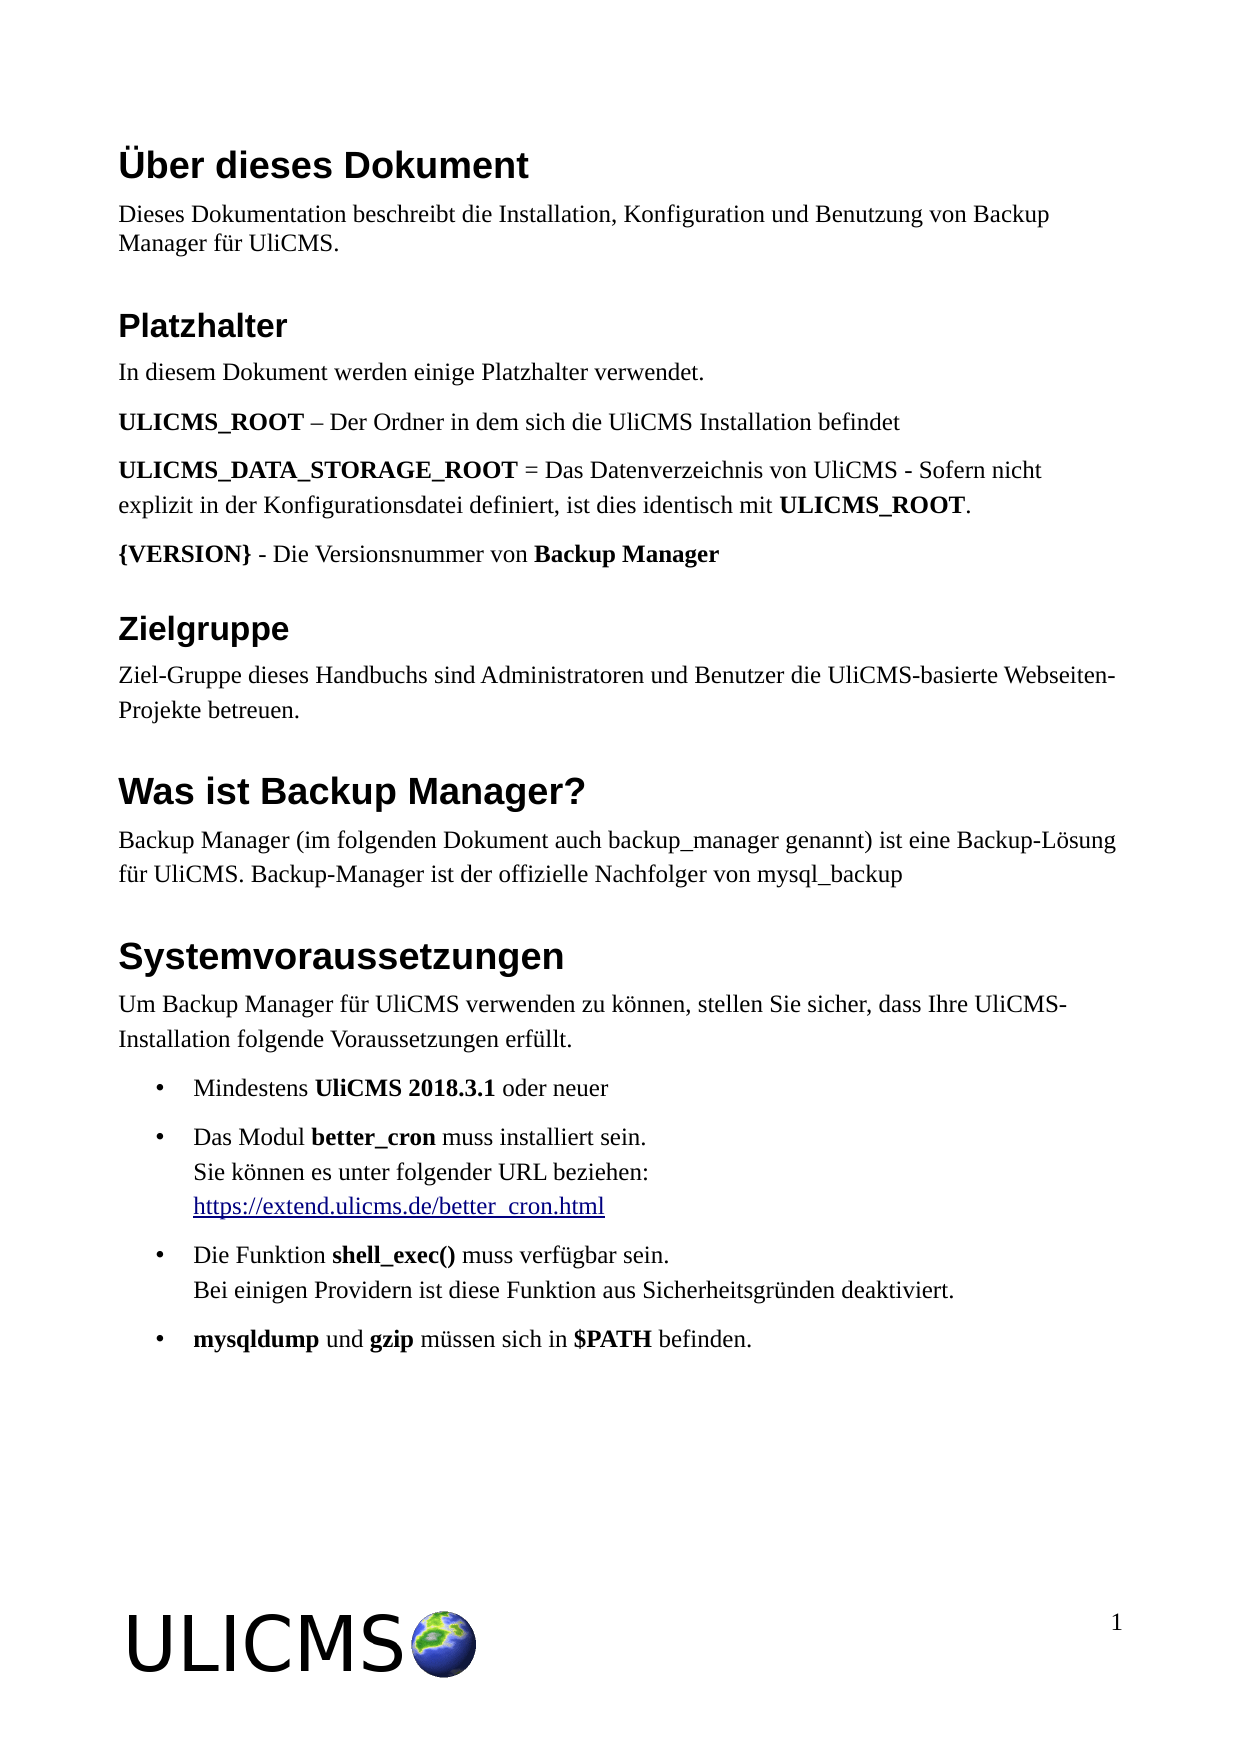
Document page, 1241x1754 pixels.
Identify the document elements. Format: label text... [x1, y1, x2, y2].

list Das Modul better_cron muss installiert sein. Sie können es unter folgender URL beziehen: https://extend.ulicms.de/better_cron.html [156, 1122, 1123, 1220]
subtitle Platzhalter [118, 306, 1123, 345]
subtitle Was ist Backup Manager? [118, 769, 1123, 812]
text In diesem Dokument werden einige Platzhalter verwendet. [118, 357, 1123, 386]
text ULICMS_DATA_STORAGE_ROOT = Das Datenverzeichnis von UliCMS - Sofern nicht explizit in der Konfigurationsdatei definiert, ist dies identisch mit ULICMS_ROOT. [118, 456, 1123, 519]
text Ziel-Gruppe dieses Handbuchs sind Administratoren und Benutzer die UliCMS-basierte Webseiten-Projekte betreuen. [118, 660, 1123, 723]
picture [118, 1607, 479, 1681]
text Dieses Dokumentation beschreibt die Installation, Konfiguration und Benutzung von Backup Manager für UliCMS. [118, 199, 1123, 257]
subtitle Zielgruppe [118, 609, 1123, 648]
text ULICMS_ROOT – Der Ordner in dem sich die UliCMS Installation befindet [118, 407, 1123, 435]
list Mindestens UliCMS 2018.3.1 oder neuer [156, 1073, 1123, 1102]
subtitle Über dieses Dokument [118, 143, 1123, 187]
list mysqldump und gzip müssen sich in $PATH befinden. [156, 1324, 1123, 1352]
text Backup Manager (im folgenden Dokument auch backup_manager genannt) ist eine Backup-Lösung für UliCMS. Backup-Manager ist der offizielle Nachfolger von mysql_backup [118, 825, 1123, 888]
subtitle Systemvoraussetzungen [118, 933, 1123, 977]
text {VERSION} - Die Versionsnummer von Backup Manager [118, 539, 1123, 568]
list Die Funktion shell_exec() muss verfügbar sein. Bei einigen Providern ist diese Funktion aus Sicherheitsgründen deaktiviert. [156, 1240, 1123, 1303]
text Um Backup Manager für UliCMS verwenden zu können, stellen Sie sicher, dass Ihre UliCMS-Installation folgende Voraussetzungen erfüllt. [118, 989, 1123, 1053]
